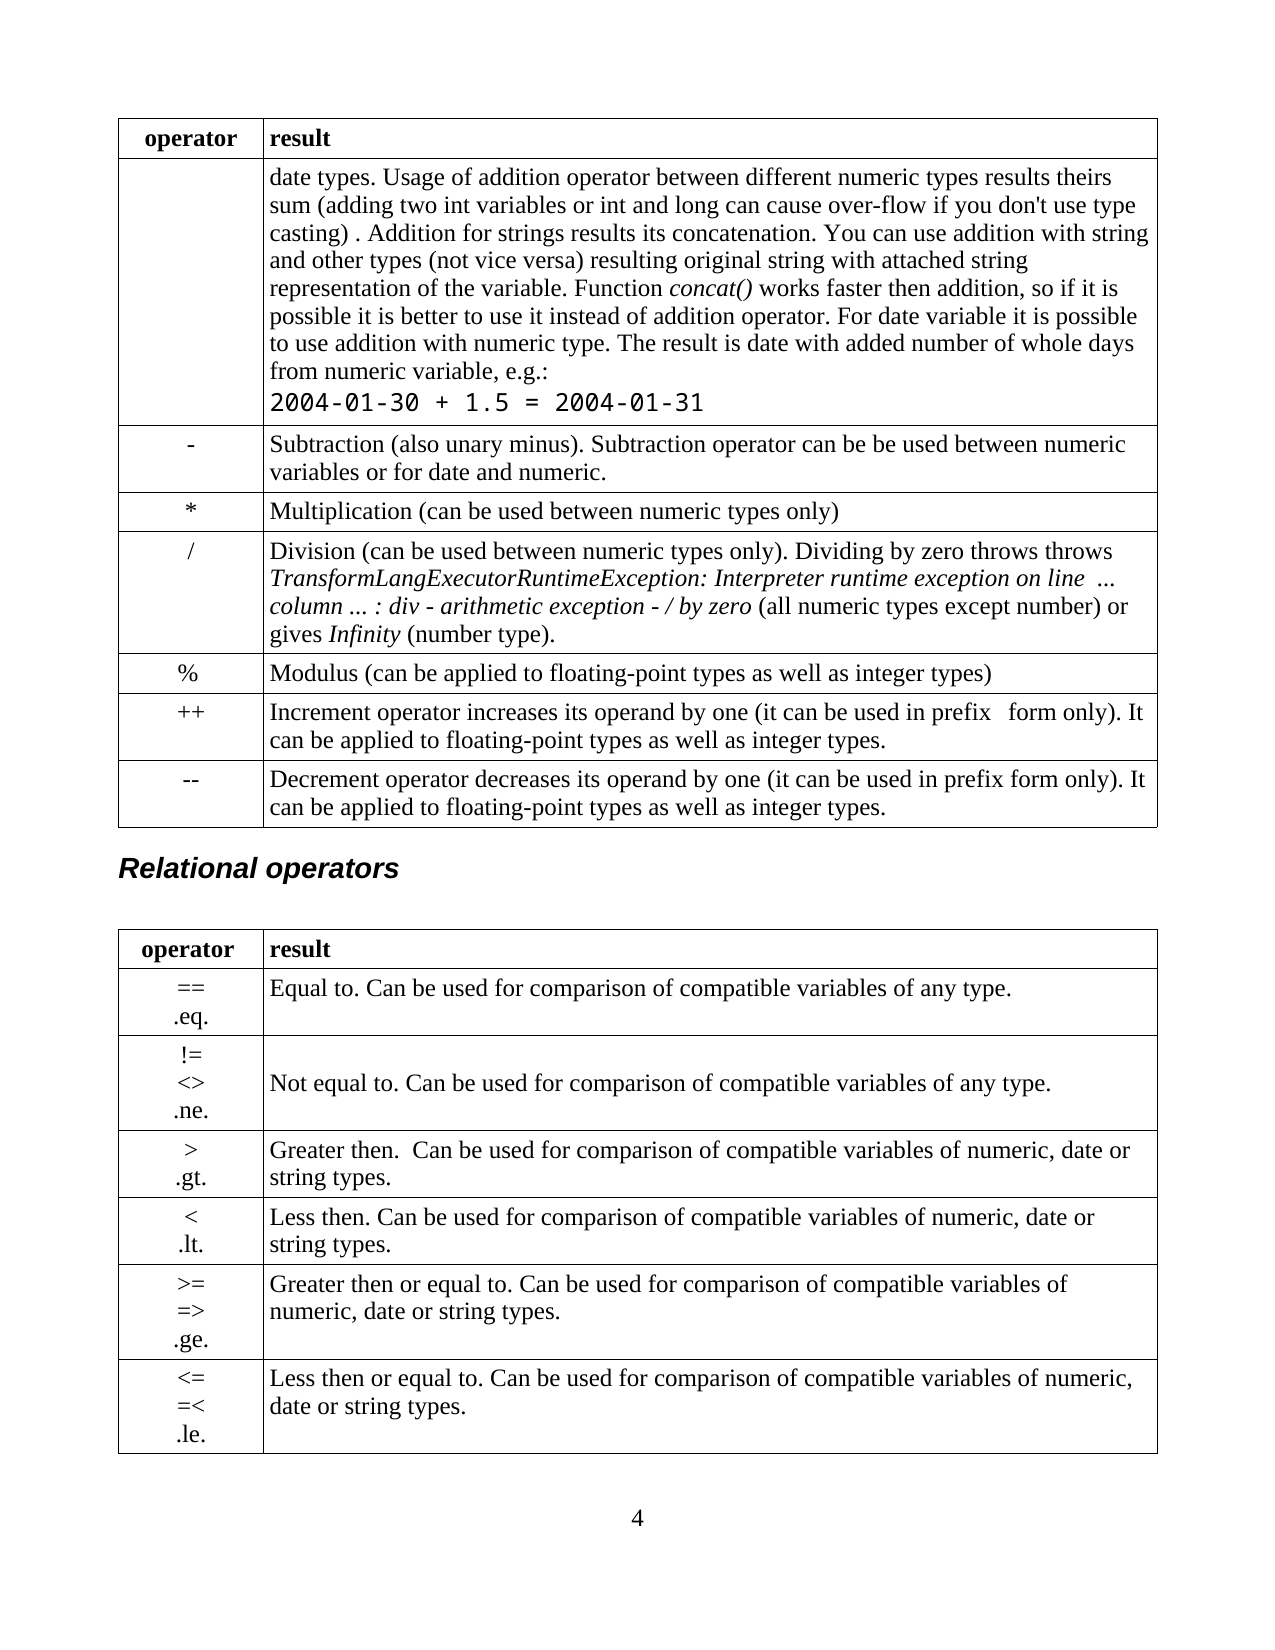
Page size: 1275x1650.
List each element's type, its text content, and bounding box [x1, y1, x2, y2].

table_cell Not equal to. Can be used for comparison of compatible variables of any type. [264, 1036, 1157, 1130]
table_cell -- [119, 761, 263, 827]
table_cell Less then. Can be used for comparison of compatible variables of numeric, date or string types. [264, 1198, 1157, 1264]
table_cell Modulus (can be applied to floating-point types as well as integer types) [264, 654, 1157, 693]
table_header operator [119, 930, 263, 968]
table_header result [264, 119, 1157, 157]
table_cell <= =< .le. [119, 1360, 263, 1453]
table_cell Equal to. Can be used for comparison of compatible variables of any type. [264, 969, 1157, 1035]
table_header result [264, 930, 1157, 968]
table_cell [119, 159, 263, 425]
table_cell date types. Usage of addition operator between different numeric types results theirs sum (adding two int variables or int and long can cause over-flow if you don't use type casting) . Addition for strings results its concatenation. You can use addition with string and other types (not vice versa) resulting original string with attached string representation of the variable. Function concat() works faster then addition, so if it is possible it is better to use it instead of addition operator. For date variable it is possible to use addition with numeric type. The result is date with added number of whole days from numeric variable, e.g.: 2004-01-30 + 1.5 = 2004-01-31 [264, 159, 1157, 425]
table_cell / [119, 532, 263, 653]
table_cell Less then or equal to. Can be used for comparison of compatible variables of numeric, date or string types. [264, 1360, 1157, 1453]
table_cell * [119, 493, 263, 531]
table_cell Multiplication (can be used between numeric types only) [264, 493, 1157, 531]
table_cell ++ [119, 694, 263, 759]
table_header operator [119, 119, 263, 157]
table_cell Subtraction (also unary minus). Subtraction operator can be be used between numeric variables or for date and numeric. [264, 426, 1157, 492]
table_cell - [119, 426, 263, 492]
table_cell != <> .ne. [119, 1036, 263, 1130]
table_cell Greater then. Can be used for comparison of compatible variables of numeric, date or string types. [264, 1131, 1157, 1197]
table_cell Decrement operator decreases its operand by one (it can be used in prefix form only). It can be applied to floating-point types as well as integer types. [264, 761, 1157, 827]
table_cell > .gt. [119, 1131, 263, 1197]
table_cell == .eq. [119, 969, 263, 1035]
table_cell >= => .ge. [119, 1265, 263, 1359]
table_cell Increment operator increases its operand by one (it can be used in prefix form only). It can be applied to floating-point types as well as integer types. [264, 694, 1157, 759]
table_cell < .lt. [119, 1198, 263, 1264]
table_cell Greater then or equal to. Can be used for comparison of compatible variables of numeric, date or string types. [264, 1265, 1157, 1359]
table_cell Division (can be used between numeric types only). Dividing by zero throws throws TransformLangExecutorRuntimeException: Interpreter runtime exception on line ... column ... : div - arithmetic exception - / by zero (all numeric types except number) or gives Infinity (number type). [264, 532, 1157, 653]
table_cell % [119, 654, 263, 693]
subtitle Relational operators [118, 852, 1157, 884]
